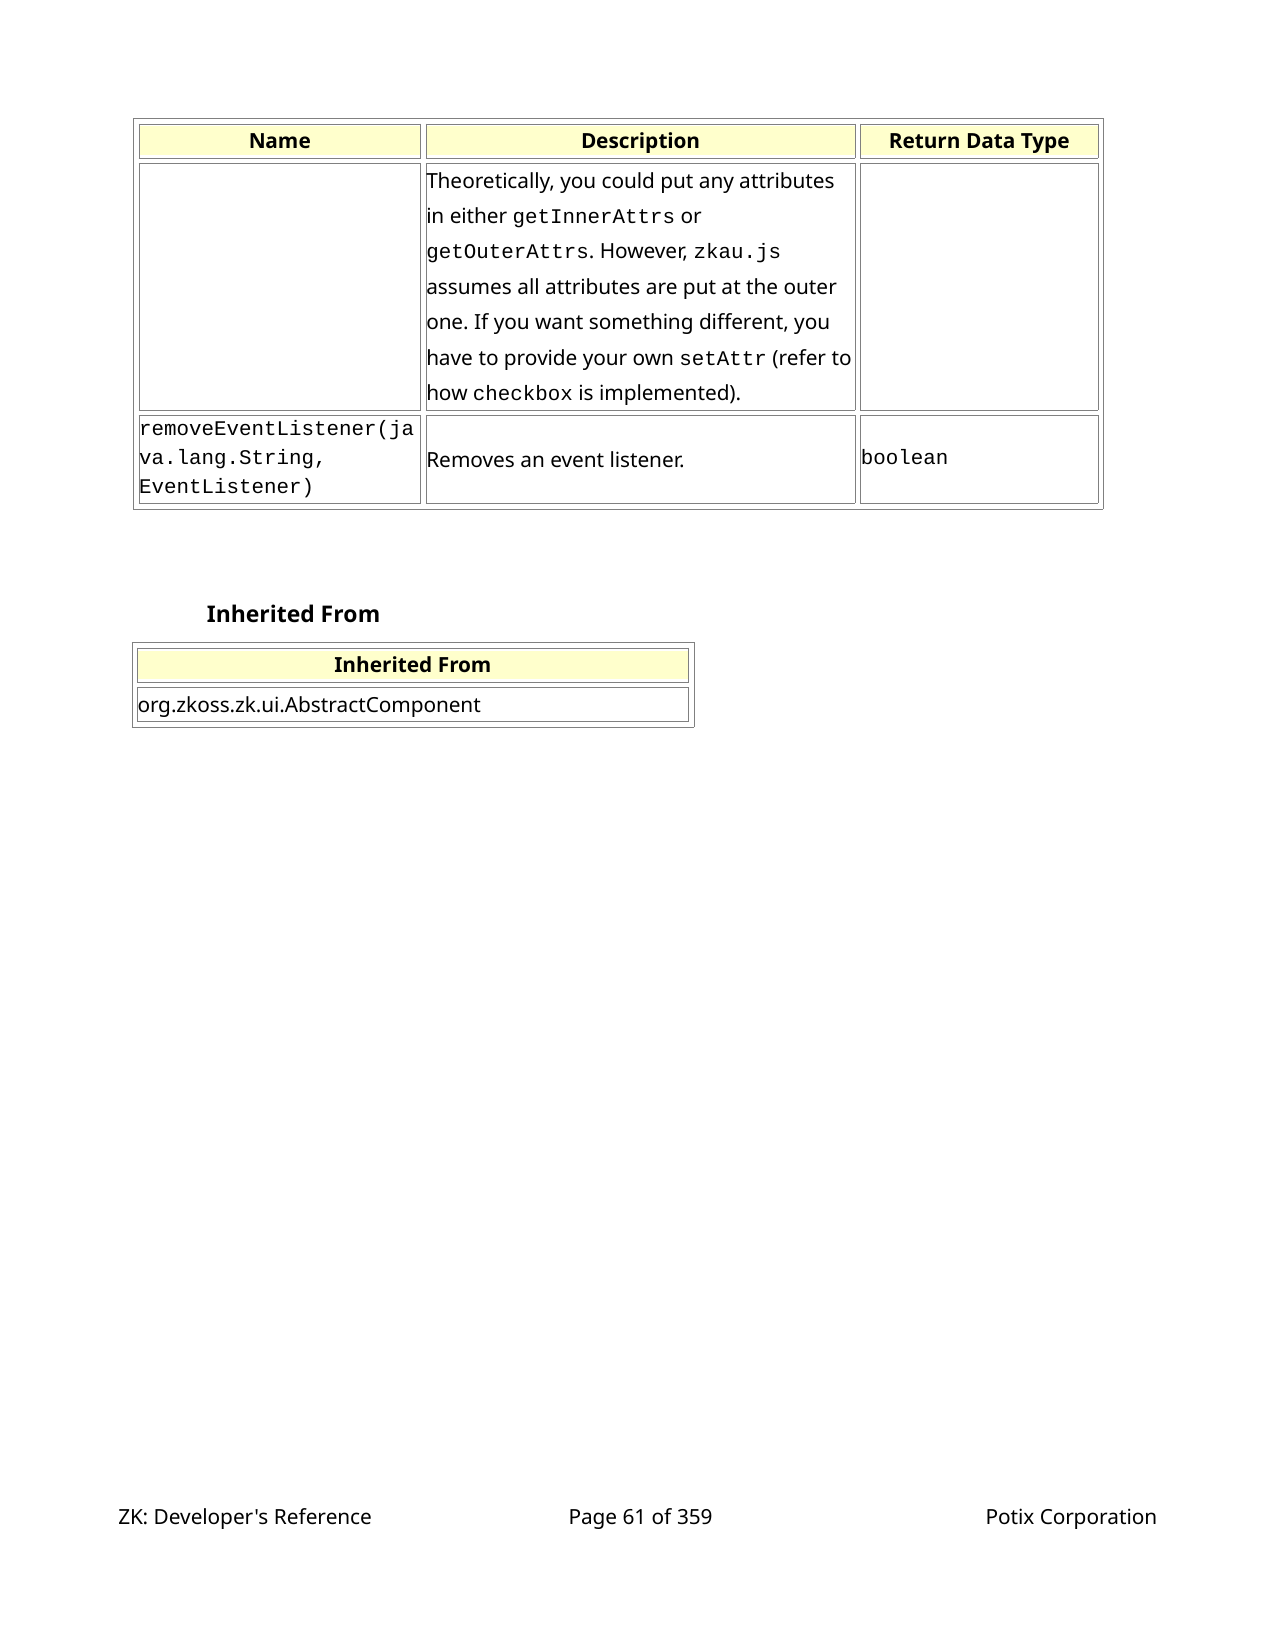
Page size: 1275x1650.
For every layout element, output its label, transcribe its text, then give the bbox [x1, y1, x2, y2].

table_cell removeEventListener(java.lang.String, EventListener) [136, 410, 423, 503]
table_cell org.zkoss.zk.ui.AbstractComponent [134, 682, 691, 721]
subtitle Inherited From [207, 598, 1157, 630]
table_header Description [423, 119, 858, 158]
table_cell [858, 158, 1101, 409]
table_cell Theoretically, you could put any attributes in either getInnerAttrs or getOuterAttrs. However, zkau.js assumes all attributes are put at the outer one. If you want something different, you have to provide your own setAttr (refer to how checkbox is implemented). [423, 158, 858, 409]
table_header Return Data Type [858, 119, 1101, 158]
table_cell [136, 158, 423, 409]
table_header Name [136, 119, 423, 158]
table_cell Removes an event listener. [423, 410, 858, 503]
table_cell boolean [858, 410, 1101, 503]
table_header Inherited From [134, 643, 691, 682]
